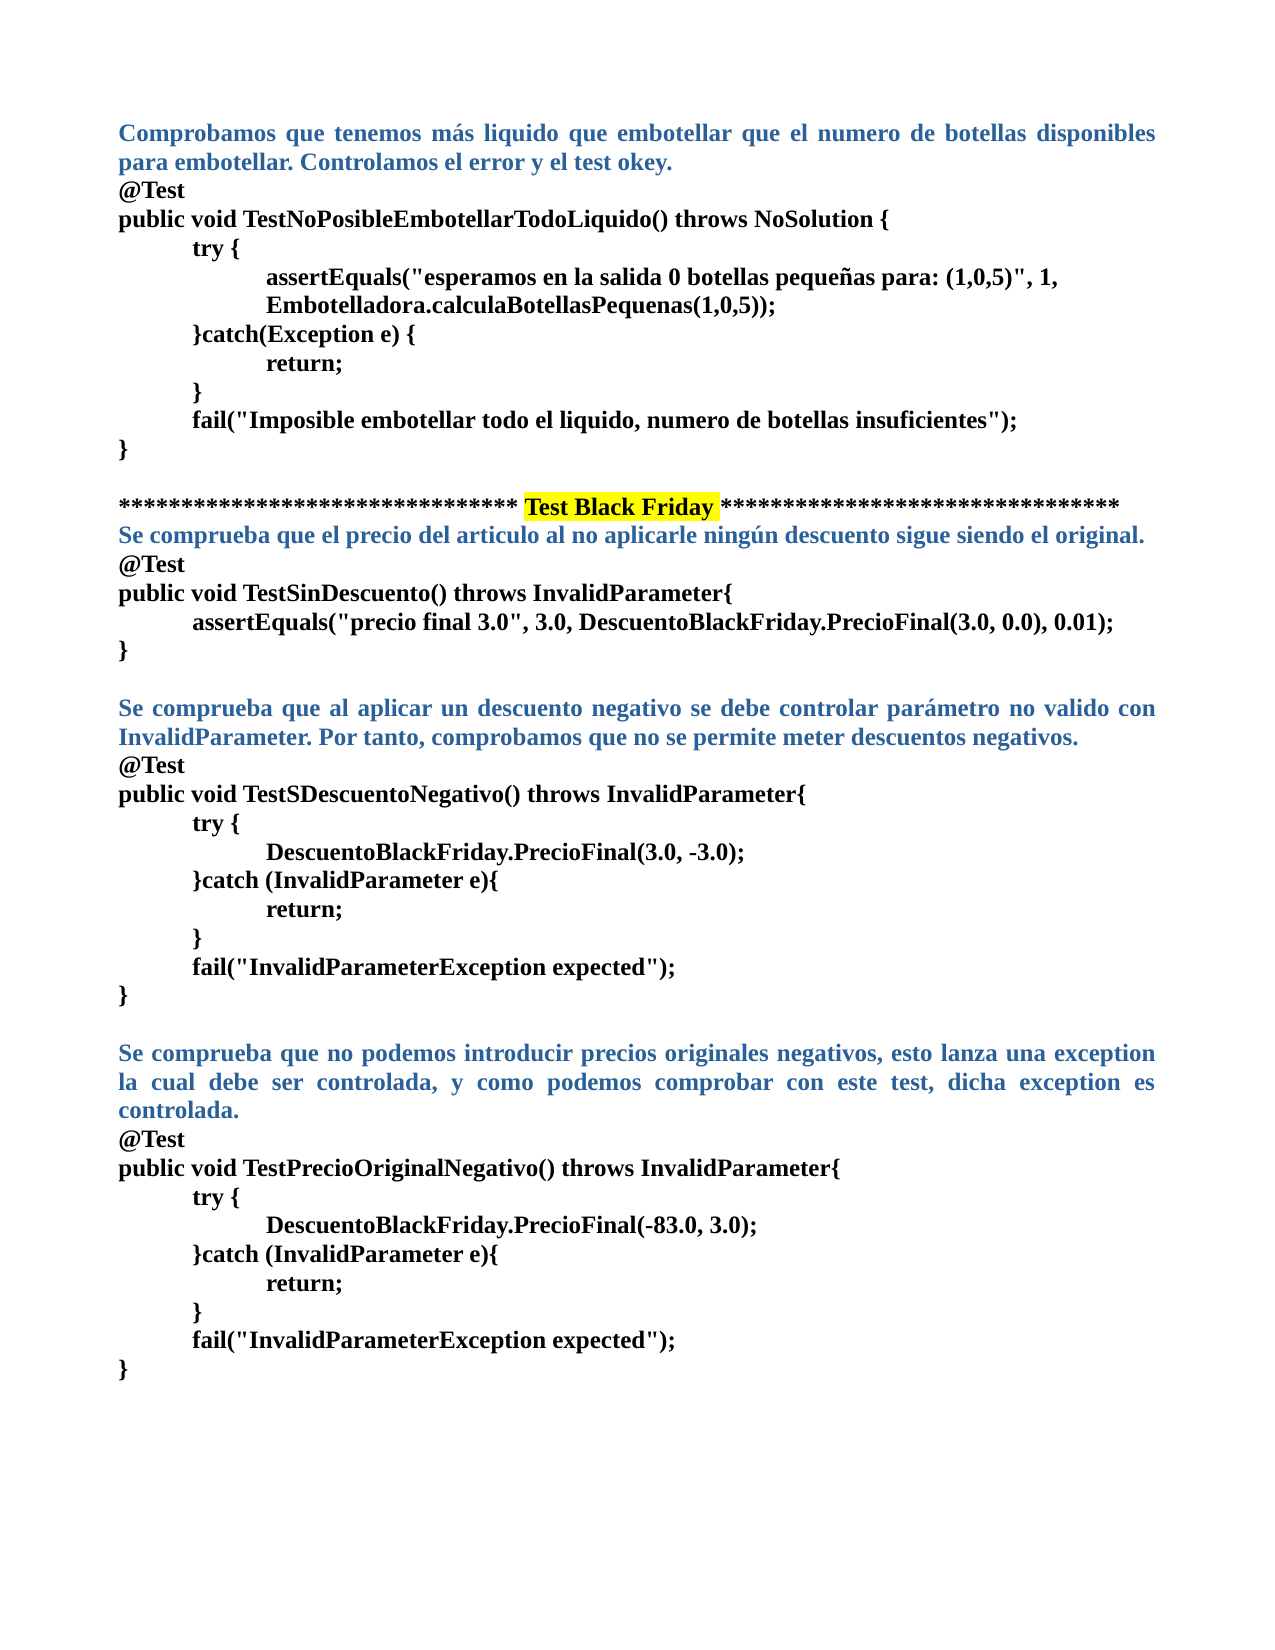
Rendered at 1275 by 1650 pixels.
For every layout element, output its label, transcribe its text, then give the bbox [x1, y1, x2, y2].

text return; [118, 894, 1157, 923]
text } [118, 377, 1157, 406]
text return; [118, 1268, 1157, 1297]
text fail("Imposible embotellar todo el liquido, numero de botellas insuficientes"); [118, 406, 1157, 434]
text Se comprueba que no podemos introducir precios originales negativos, esto lanza una exception la cual debe ser controlada, y como podemos comprobar con este test, dicha exception es controlada. [118, 1038, 1157, 1124]
text public void TestPrecioOriginalNegativo() throws InvalidParameter{ [118, 1153, 1157, 1182]
text fail("InvalidParameterException expected"); [118, 1326, 1157, 1354]
text @Test [118, 176, 1157, 204]
text } [118, 1297, 1157, 1326]
text Comprobamos que tenemos más liquido que embotellar que el numero de botellas disponibles para embotellar. Controlamos el error y el test okey. [118, 118, 1157, 176]
text @Test [118, 1124, 1157, 1153]
text ******************************** Test Black Friday ******************************** [118, 492, 1157, 521]
text public void TestNoPosibleEmbotellarTodoLiquido() throws NoSolution { [118, 204, 1157, 233]
text } [118, 981, 1157, 1009]
text } [118, 434, 1157, 463]
text } [118, 636, 1157, 664]
text } [118, 923, 1157, 952]
text @Test [118, 549, 1157, 578]
text DescuentoBlackFriday.PrecioFinal(3.0, -3.0); [118, 837, 1157, 866]
text try { [118, 233, 1157, 262]
text public void TestSDescuentoNegativo() throws InvalidParameter{ [118, 779, 1157, 808]
text }catch (InvalidParameter e){ [118, 1239, 1157, 1268]
text Se comprueba que el precio del articulo al no aplicarle ningún descuento sigue siendo el original. [118, 521, 1157, 549]
text DescuentoBlackFriday.PrecioFinal(-83.0, 3.0); [118, 1211, 1157, 1239]
text }catch(Exception e) { [118, 319, 1157, 348]
text public void TestSinDescuento() throws InvalidParameter{ [118, 578, 1157, 607]
text assertEquals("precio final 3.0", 3.0, DescuentoBlackFriday.PrecioFinal(3.0, 0.0), 0.01); [118, 607, 1157, 636]
text } [118, 1354, 1157, 1383]
text Se comprueba que al aplicar un descuento negativo se debe controlar parámetro no valido con InvalidParameter. Por tanto, comprobamos que no se permite meter descuentos negativos. [118, 693, 1157, 751]
text fail("InvalidParameterException expected"); [118, 952, 1157, 981]
text }catch (InvalidParameter e){ [118, 866, 1157, 894]
text try { [118, 1182, 1157, 1211]
text try { [118, 808, 1157, 837]
text assertEquals("esperamos en la salida 0 botellas pequeñas para: (1,0,5)", 1, Embotelladora.calculaBotellasPequenas(1,0,5)); [118, 262, 1157, 319]
text return; [118, 348, 1157, 377]
text @Test [118, 751, 1157, 779]
